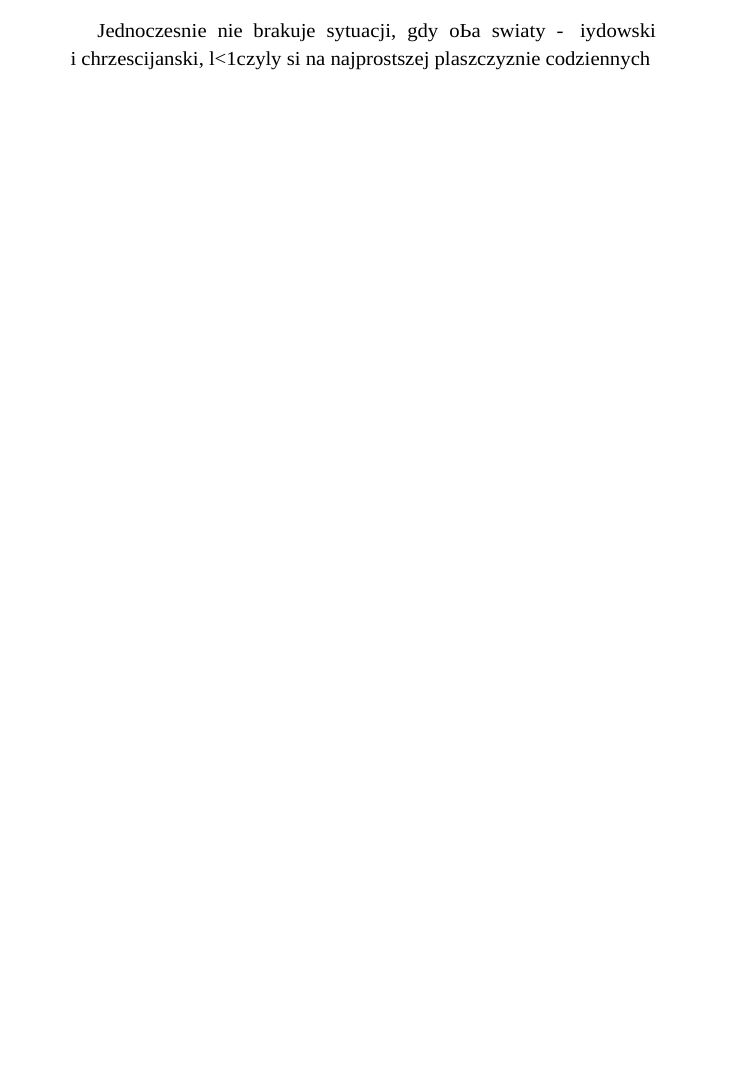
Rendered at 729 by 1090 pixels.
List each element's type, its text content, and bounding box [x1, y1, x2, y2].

text Jednoczesnie nie brakuje sytuacji, gdy оЬа swiaty - iydowski і chrzescijanski, l<1czyly si na najprostszej plaszczyznie codziennych [70, 19, 657, 70]
